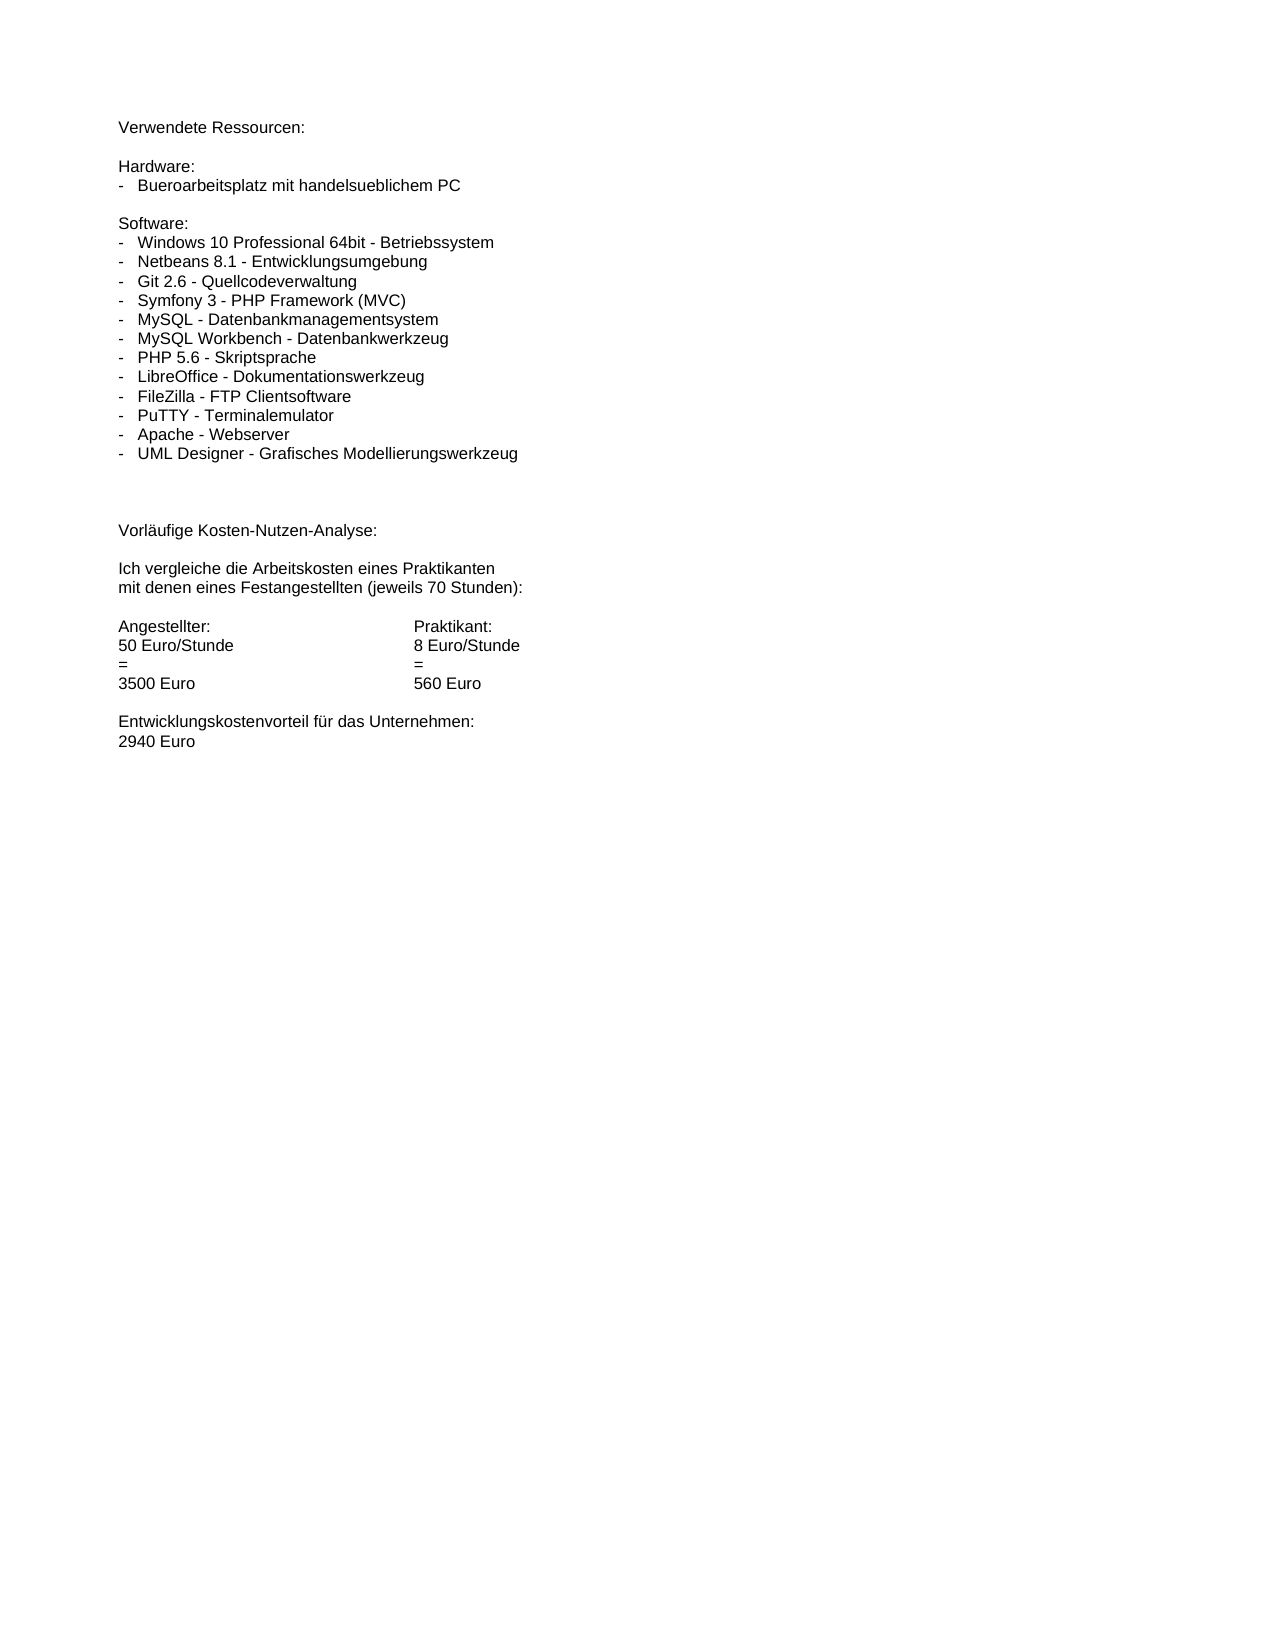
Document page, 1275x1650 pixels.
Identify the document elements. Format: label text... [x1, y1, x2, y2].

text - MySQL Workbench - Datenbankwerkzeug [118, 329, 1157, 348]
text Software: [118, 214, 1157, 233]
text - MySQL - Datenbankmanagementsystem [118, 310, 1157, 329]
text Verwendete Ressourcen: [118, 118, 1157, 137]
text Entwicklungskostenvorteil für das Unternehmen: [118, 712, 1157, 731]
text - Bueroarbeitsplatz mit handelsueblichem PC [118, 176, 1157, 195]
text Vorläufige Kosten-Nutzen-Analyse: [118, 521, 1157, 540]
text - Git 2.6 - Quellcodeverwaltung [118, 271, 1157, 291]
text - Symfony 3 - PHP Framework (MVC) [118, 291, 1157, 310]
text Angestellter: Praktikant: [118, 616, 1157, 636]
text - Netbeans 8.1 - Entwicklungsumgebung [118, 252, 1157, 271]
text - PuTTY - Terminalemulator [118, 406, 1157, 425]
text - Windows 10 Professional 64bit - Betriebssystem [118, 233, 1157, 252]
text = = [118, 655, 1157, 674]
text Ich vergleiche die Arbeitskosten eines Praktikanten [118, 559, 1157, 578]
text - LibreOffice - Dokumentationswerkzeug [118, 367, 1157, 386]
text 2940 Euro [118, 731, 1157, 751]
text 50 Euro/Stunde 8 Euro/Stunde [118, 636, 1157, 655]
text mit denen eines Festangestellten (jeweils 70 Stunden): [118, 578, 1157, 597]
text - Apache - Webserver [118, 425, 1157, 444]
text Hardware: [118, 156, 1157, 176]
text - UML Designer - Grafisches Modellierungswerkzeug [118, 444, 1157, 463]
text - PHP 5.6 - Skriptsprache [118, 348, 1157, 367]
text 3500 Euro 560 Euro [118, 674, 1157, 693]
text - FileZilla - FTP Clientsoftware [118, 386, 1157, 406]
